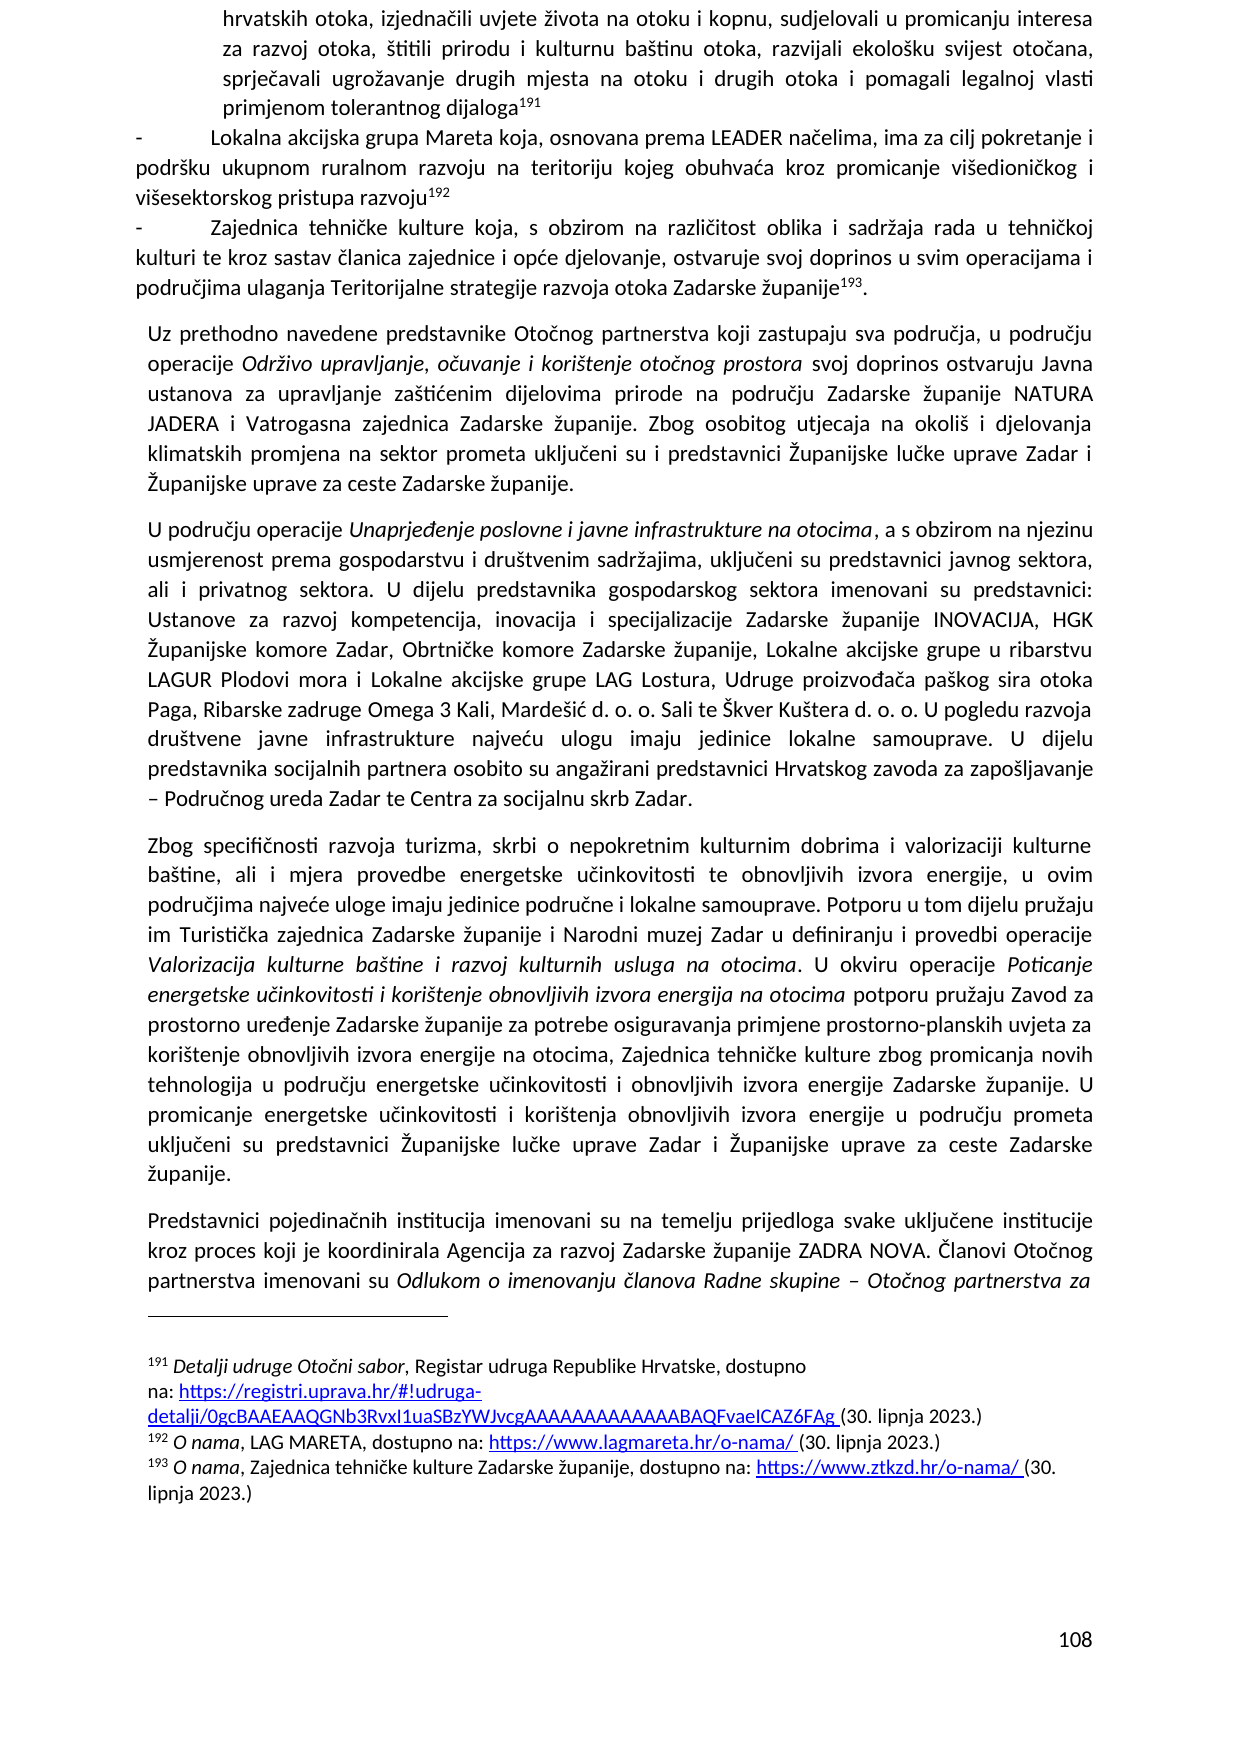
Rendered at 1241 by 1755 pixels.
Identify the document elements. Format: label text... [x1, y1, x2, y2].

text Uz prethodno navedene predstavnike Otočnog partnerstva koji zastupaju sva područja, u području operacije Održivo upravljanje, očuvanje i korištenje otočnog prostora svoj doprinos ostvaruju Javna ustanova za upravljanje zaštićenim dijelovima prirode na području Zadarske županije NATURA JADERA i Vatrogasna zajednica Zadarske županije. Zbog osobitog utjecaja na okoliš i djelovanja klimatskih promjena na sektor prometa uključeni su i predstavnici Županijske lučke uprave Zadar i Županijske uprave za ceste Zadarske županije. [147, 319, 1094, 497]
text U području operacije Unaprjeđenje poslovne i javne infrastrukture na otocima, a s obzirom na njezinu usmjerenost prema gospodarstvu i društvenim sadržajima, uključeni su predstavnici javnog sektora, ali i privatnog sektora. U dijelu predstavnika gospodarskog sektora imenovani su predstavnici: Ustanove za razvoj kompetencija, inovacija i specijalizacije Zadarske županije INOVACIJA, HGK Županijske komore Zadar, Obrtničke komore Zadarske županije, Lokalne akcijske grupe u ribarstvu LAGUR Plodovi mora i Lokalne akcijske grupe LAG Lostura, Udruge proizvođača paškog sira otoka Paga, Ribarske zadruge Omega 3 Kali, Mardešić d. o. o. Sali te Škver Kuštera d. o. o. U pogledu razvoja društvene javne infrastrukture najveću ulogu imaju jedinice lokalne samouprave. U dijelu predstavnika socijalnih partnera osobito su angažirani predstavnici Hrvatskog zavoda za zapošljavanje – Područnog ureda Zadar te Centra za socijalnu skrb Zadar. [147, 515, 1094, 812]
text 192 O nama, LAG MARETA, dostupno na: https://www.lagmareta.hr/o-nama/ (30. lipnja 2023.) [147, 1429, 1153, 1454]
text 191 Detalji udruge Otočni sabor, Registar udruga Republike Hrvatske, dostupno na: https://registri.uprava.hr/#!udruga- [147, 1353, 832, 1404]
text hrvatskih otoka, izjednačili uvjete života na otoku i kopnu, sudjelovali u promicanju interesa za razvoj otoka, štitili prirodu i kulturnu baštinu otoka, razvijali ekološku svijest otočana, sprječavali ugrožavanje drugih mjesta na otoku i drugih otoka i pomagali legalnoj vlasti primjenom tolerantnog dijaloga191 [222, 4, 1093, 122]
text detalji/0gcBAAEAAQGNb3RvxI1uaSBzYWJvcgAAAAAAAAAAAAABAQFvaeICAZ6FAg (30. lipnja 2023.) [147, 1404, 1153, 1429]
list Lokalna akcijska grupa Mareta koja, osnovana prema LEADER načelima, ima za cilj pokretanje i podršku ukupnom ruralnom razvoju na teritoriju kojeg obuhvaća kroz promicanje višedioničkog i višesektorskog pristupa razvoju192 [135, 123, 1093, 211]
text 193 O nama, Zajednica tehničke kulture Zadarske županije, dostupno na: https://www.ztkzd.hr/o-nama/ (30. lipnja 2023.) [147, 1454, 1092, 1505]
list Zajednica tehničke kulture koja, s obzirom na različitost oblika i sadržaja rada u tehničkoj kulturi te kroz sastav članica zajednice i opće djelovanje, ostvaruje svoj doprinos u svim operacijama i područjima ulaganja Teritorijalne strategije razvoja otoka Zadarske županije193. [135, 213, 1094, 301]
text Predstavnici pojedinačnih institucija imenovani su na temelju prijedloga svake uključene institucije kroz proces koji je koordinirala Agencija za razvoj Zadarske županije ZADRA NOVA. Članovi Otočnog partnerstva imenovani su Odlukom o imenovanju članova Radne skupine – Otočnog partnerstva za [147, 1206, 1093, 1294]
text Zbog specifičnosti razvoja turizma, skrbi o nepokretnim kulturnim dobrima i valorizaciji kulturne baštine, ali i mjera provedbe energetske učinkovitosti te obnovljivih izvora energije, u ovim područjima najveće uloge imaju jedinice područne i lokalne samouprave. Potporu u tom dijelu pružaju im Turistička zajednica Zadarske županije i Narodni muzej Zadar u definiranju i provedbi operacije Valorizacija kulturne baštine i razvoj kulturnih usluga na otocima. U okviru operacije Poticanje energetske učinkovitosti i korištenje obnovljivih izvora energija na otocima potporu pružaju Zavod za prostorno uređenje Zadarske županije za potrebe osiguravanja primjene prostorno-planskih uvjeta za korištenje obnovljivih izvora energije na otocima, Zajednica tehničke kulture zbog promicanja novih tehnologija u području energetske učinkovitosti i obnovljivih izvora energije Zadarske županije. U promicanje energetske učinkovitosti i korištenja obnovljivih izvora energije u području prometa uključeni su predstavnici Županijske lučke uprave Zadar i Županijske uprave za ceste Zadarske županije. [147, 831, 1094, 1188]
